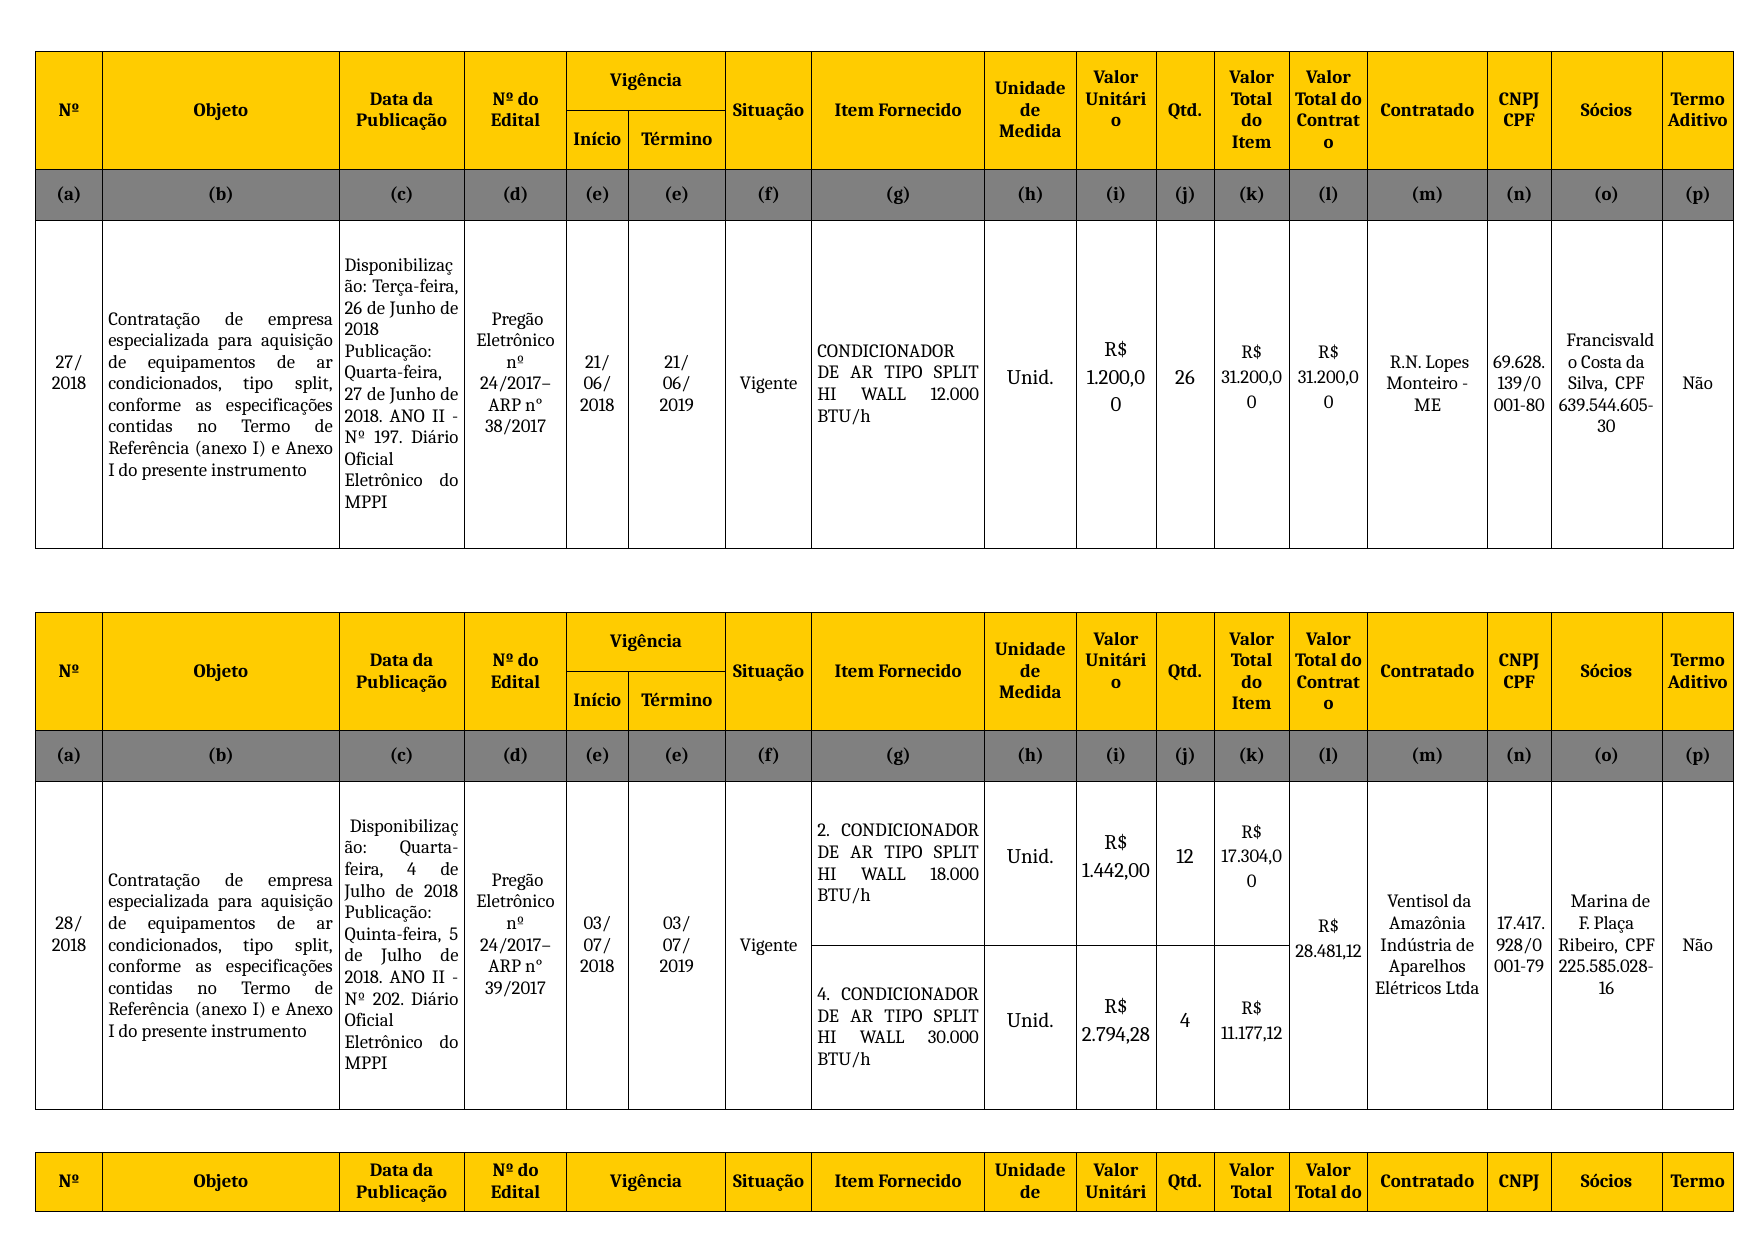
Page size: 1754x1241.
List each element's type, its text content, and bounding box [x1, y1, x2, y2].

table_cell 21/ 06/ 2018 [567, 221, 628, 547]
table_cell Ventisol da Amazônia Indústria de Aparelhos Elétricos Ltda [1368, 782, 1487, 1109]
table_cell (b) [103, 170, 339, 220]
table_header Unidade de [985, 1153, 1076, 1211]
table_cell (c) [340, 731, 464, 781]
table_cell (o) [1552, 170, 1662, 220]
table_header Situação [726, 52, 811, 169]
table_cell (d) [465, 170, 566, 220]
table_cell (c) [340, 170, 464, 220]
table_cell R$ 31.200,00 [1215, 221, 1289, 547]
table_header Contratado [1368, 52, 1487, 169]
table_header Situação [726, 613, 811, 730]
table_header Objeto [103, 52, 339, 169]
table_cell (n) [1488, 731, 1551, 781]
table_cell (m) [1368, 170, 1487, 220]
table_cell (k) [1215, 731, 1289, 781]
table_header Valor Unitário [1077, 613, 1156, 730]
table_cell Vigente [726, 221, 811, 547]
table_header Valor Unitári [1077, 1153, 1156, 1211]
table_cell R$ 1.200,00 [1077, 221, 1156, 547]
table_header Unidade de Medida [985, 613, 1076, 730]
table_header Item Fornecido [812, 52, 984, 169]
table_cell 26 [1157, 221, 1214, 547]
table_cell (l) [1290, 170, 1367, 220]
table_cell (a) [36, 731, 102, 781]
table_cell R$ 1.442,00 [1077, 782, 1156, 945]
table_header Valor Total do [1290, 1153, 1367, 1211]
table_cell Disponibilização: Terça-feira, 26 de Junho de 2018 Publicação: Quarta-feira, 27 de Junho de 2018. ANO II - Nº 197. Diário Oficial Eletrônico do MPPI [340, 221, 464, 547]
table_header Valor Total do Contrato [1290, 52, 1367, 169]
table_header Vigência [567, 613, 725, 671]
table_cell (j) [1157, 170, 1214, 220]
table_header Sócios [1552, 1153, 1662, 1211]
table_cell Unid. [985, 221, 1076, 547]
table_cell (f) [726, 731, 811, 781]
table_cell 21/ 06/ 2019 [629, 221, 725, 547]
table_header Data da Publicação [340, 1153, 464, 1211]
table_header Sócios [1552, 52, 1662, 169]
table_cell 4. CONDICIONADOR DE AR TIPO SPLIT HI WALL 30.000 BTU/h [812, 946, 984, 1109]
table_cell Marina de F. Plaça Ribeiro, CPF 225.585.028-16 [1552, 782, 1662, 1109]
table_header CNPJ CPF [1488, 613, 1551, 730]
table_header Termo Aditivo [1663, 52, 1733, 169]
table_header Valor Total do Contrato [1290, 613, 1367, 730]
table_cell (p) [1663, 731, 1733, 781]
table_cell 4 [1157, 946, 1214, 1109]
table_cell Pregão Eletrônico nº 24/2017– ARP n° 39/2017 [465, 782, 566, 1109]
table_cell (o) [1552, 731, 1662, 781]
table_cell (a) [36, 170, 102, 220]
table_header Data da Publicação [340, 613, 464, 730]
table_cell R.N. Lopes Monteiro - ME [1368, 221, 1487, 547]
table_cell Pregão Eletrônico nº 24/2017– ARP n° 38/2017 [465, 221, 566, 547]
table_cell Vigente [726, 782, 811, 1109]
table_cell (p) [1663, 170, 1733, 220]
table_header Nº [36, 52, 102, 169]
table_header Qtd. [1157, 52, 1214, 169]
table_cell Não [1663, 221, 1733, 547]
table_header Contratado [1368, 1153, 1487, 1211]
table_header Vigência [567, 52, 725, 110]
table_header CNPJ [1488, 1153, 1551, 1211]
table_cell (e) [567, 170, 628, 220]
table_cell (h) [985, 170, 1076, 220]
table_header Termo [1663, 1153, 1733, 1211]
table_cell Início [567, 672, 628, 730]
table_cell (f) [726, 170, 811, 220]
table_cell R$ 28.481,12 [1290, 782, 1367, 1109]
table_cell 03/ 07/ 2018 [567, 782, 628, 1109]
table_cell (h) [985, 731, 1076, 781]
table_cell R$ 11.177,12 [1215, 946, 1289, 1109]
table_cell Francisvaldo Costa da Silva, CPF 639.544.605-30 [1552, 221, 1662, 547]
table_cell (n) [1488, 170, 1551, 220]
table_header Valor Total do Item [1215, 52, 1289, 169]
table_header Valor Unitário [1077, 52, 1156, 169]
table_header Sócios [1552, 613, 1662, 730]
table_header Item Fornecido [812, 613, 984, 730]
table_cell (g) [812, 731, 984, 781]
table_cell 03/ 07/ 2019 [629, 782, 725, 1109]
table_cell (m) [1368, 731, 1487, 781]
table_header Qtd. [1157, 613, 1214, 730]
table_header Nº [36, 613, 102, 730]
table_header Nº do Edital [465, 613, 566, 730]
table_cell (l) [1290, 731, 1367, 781]
table_cell CONDICIONADOR DE AR TIPO SPLIT HI WALL 12.000 BTU/h [812, 221, 984, 547]
table_header Valor Total [1215, 1153, 1289, 1211]
table_cell (i) [1077, 170, 1156, 220]
table_cell Contratação de empresa especializada para aquisição de equipamentos de ar condicionados, tipo split, conforme as especificações contidas no Termo de Referência (anexo I) e Anexo I do presente instrumento [103, 782, 339, 1109]
table_cell 27/ 2018 [36, 221, 102, 547]
table_cell Contratação de empresa especializada para aquisição de equipamentos de ar condicionados, tipo split, conforme as especificações contidas no Termo de Referência (anexo I) e Anexo I do presente instrumento [103, 221, 339, 547]
table_header Nº [36, 1153, 102, 1211]
table_cell Término [629, 672, 725, 730]
table_cell (g) [812, 170, 984, 220]
table_header Termo Aditivo [1663, 613, 1733, 730]
table_cell 17.417.928/0001-79 [1488, 782, 1551, 1109]
table_cell (d) [465, 731, 566, 781]
table_header Situação [726, 1153, 811, 1211]
table_cell Unid. [985, 782, 1076, 945]
table_cell 12 [1157, 782, 1214, 945]
table_header Vigência [567, 1153, 725, 1211]
table_cell (j) [1157, 731, 1214, 781]
table_header Objeto [103, 613, 339, 730]
table_header Data da Publicação [340, 52, 464, 169]
table_header CNPJ CPF [1488, 52, 1551, 169]
table_cell 2. CONDICIONADOR DE AR TIPO SPLIT HI WALL 18.000 BTU/h [812, 782, 984, 945]
table_cell (e) [567, 731, 628, 781]
table_cell 69.628.139/0001-80 [1488, 221, 1551, 547]
table_cell Término [629, 111, 725, 169]
table_cell (b) [103, 731, 339, 781]
table_header Item Fornecido [812, 1153, 984, 1211]
table_cell (i) [1077, 731, 1156, 781]
table_header Valor Total do Item [1215, 613, 1289, 730]
table_cell (e) [629, 170, 725, 220]
table_cell 28/ 2018 [36, 782, 102, 1109]
table_header Unidade de Medida [985, 52, 1076, 169]
table_cell Não [1663, 782, 1733, 1109]
table_cell R$ 17.304,00 [1215, 782, 1289, 945]
table_cell Unid. [985, 946, 1076, 1109]
table_header Contratado [1368, 613, 1487, 730]
table_header Qtd. [1157, 1153, 1214, 1211]
table_cell R$ 2.794,28 [1077, 946, 1156, 1109]
table_cell R$ 31.200,00 [1290, 221, 1367, 547]
table_cell Disponibilização: Quarta-feira, 4 de Julho de 2018 Publicação: Quinta-feira, 5 de Julho de 2018. ANO II - Nº 202. Diário Oficial Eletrônico do MPPI [340, 782, 464, 1109]
table_header Nº do Edital [465, 52, 566, 169]
table_cell (e) [629, 731, 725, 781]
table_header Nº do Edital [465, 1153, 566, 1211]
table_cell Início [567, 111, 628, 169]
table_header Objeto [103, 1153, 339, 1211]
table_cell (k) [1215, 170, 1289, 220]
